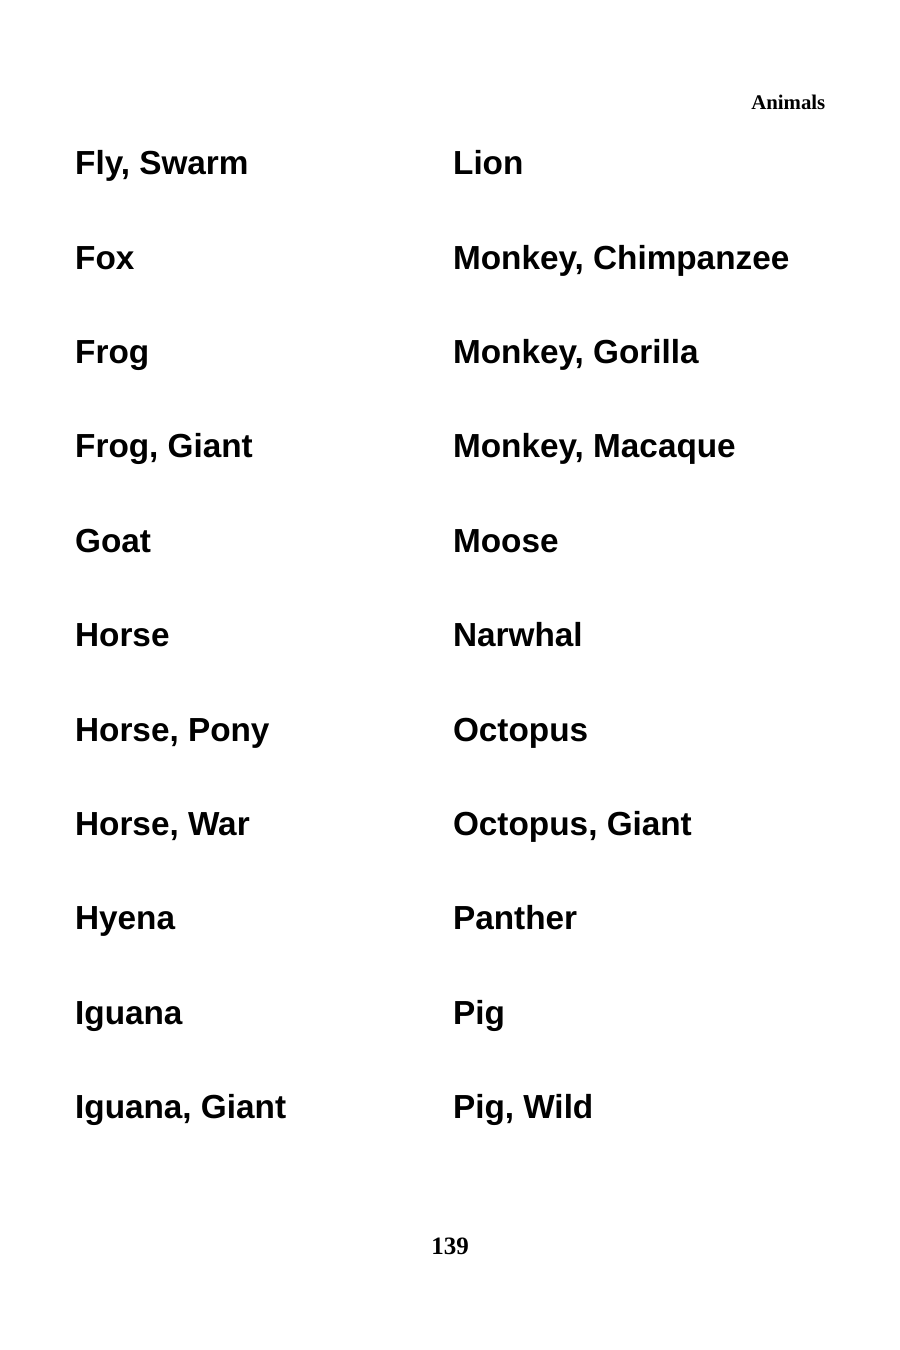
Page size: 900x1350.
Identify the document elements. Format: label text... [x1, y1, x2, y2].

subtitle Horse [75, 615, 447, 654]
subtitle Horse, Pony [75, 709, 447, 748]
subtitle Octopus, Giant [453, 804, 825, 842]
subtitle Panther [453, 898, 825, 937]
subtitle Fly, Swarm [75, 143, 447, 182]
subtitle Moose [453, 521, 825, 559]
subtitle Monkey, Gorilla [453, 332, 825, 371]
subtitle Fox [75, 238, 447, 276]
subtitle Lion [453, 143, 825, 182]
subtitle Hyena [75, 898, 447, 937]
subtitle Pig [453, 993, 825, 1031]
subtitle Iguana, Giant [75, 1087, 447, 1126]
subtitle Monkey, Chimpanzee [453, 238, 825, 276]
subtitle Goat [75, 521, 447, 559]
subtitle Octopus [453, 709, 825, 748]
subtitle Narwhal [453, 615, 825, 654]
subtitle Monkey, Macaque [453, 426, 825, 465]
subtitle Frog [75, 332, 447, 371]
subtitle Pig, Wild [453, 1087, 825, 1126]
subtitle Frog, Giant [75, 426, 447, 465]
subtitle Iguana [75, 993, 447, 1031]
subtitle Horse, War [75, 804, 447, 842]
